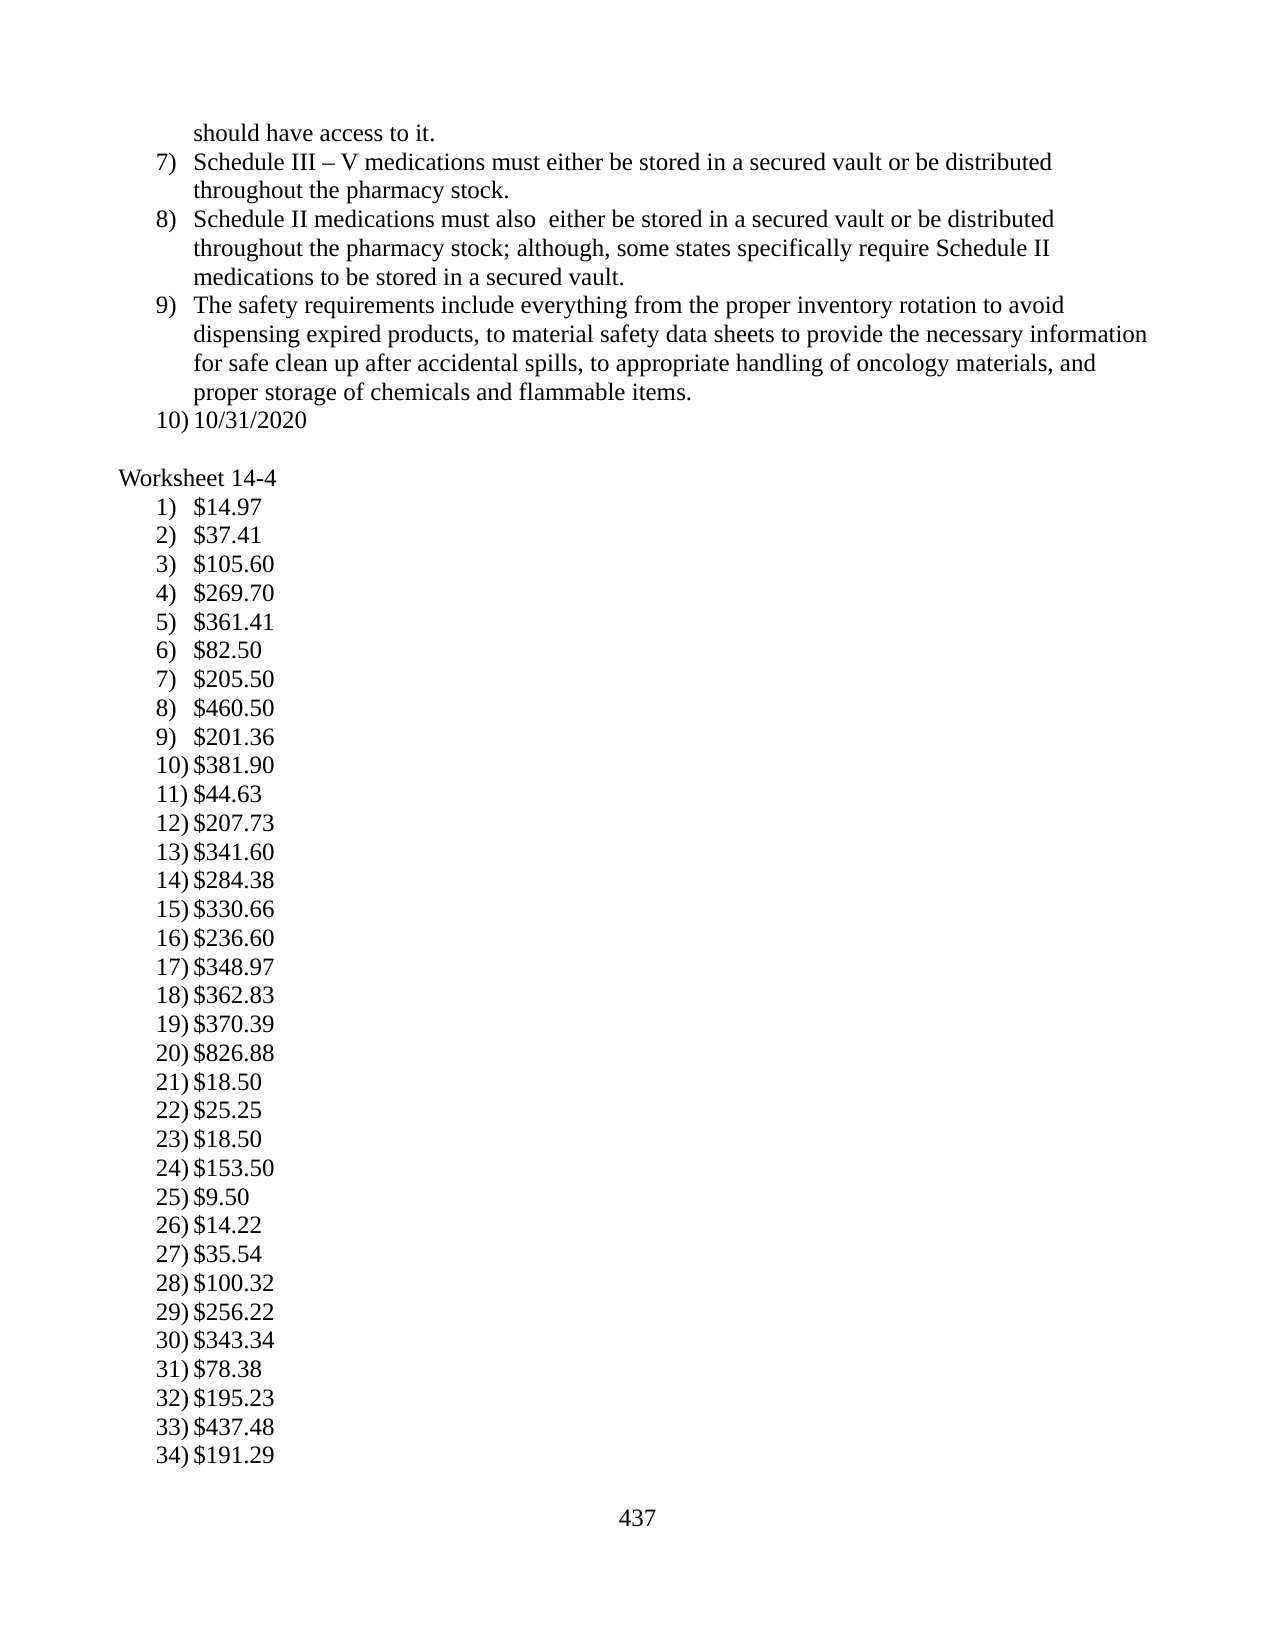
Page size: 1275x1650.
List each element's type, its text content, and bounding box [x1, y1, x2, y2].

list $100.32 [156, 1268, 1157, 1297]
list $195.23 [156, 1383, 1157, 1412]
list 10/31/2020 [156, 406, 1157, 434]
list $269.70 [156, 578, 1157, 607]
list $14.97 [156, 492, 1157, 521]
list $78.38 [156, 1354, 1157, 1383]
list $14.22 [156, 1211, 1157, 1239]
list The safety requirements include everything from the proper inventory rotation to avoid dispensing expired products, to material safety data sheets to provide the necessary information for safe clean up after accidental spills, to appropriate handling of oncology materials, and proper storage of chemicals and flammable items. [156, 291, 1157, 406]
list $105.60 [156, 549, 1157, 578]
list $361.41 [156, 607, 1157, 636]
list $82.50 [156, 636, 1157, 664]
list $207.73 [156, 808, 1157, 837]
list $343.34 [156, 1326, 1157, 1354]
list $256.22 [156, 1297, 1157, 1326]
list $153.50 [156, 1153, 1157, 1182]
list Schedule II medications must also either be stored in a secured vault or be distributed throughout the pharmacy stock; although, some states specifically require Schedule II medications to be stored in a secured vault. [156, 204, 1157, 291]
list $348.97 [156, 952, 1157, 981]
list $201.36 [156, 722, 1157, 751]
list $35.54 [156, 1239, 1157, 1268]
list should have access to it. [156, 118, 1157, 147]
list $370.39 [156, 1009, 1157, 1038]
list $341.60 [156, 837, 1157, 866]
list $18.50 [156, 1124, 1157, 1153]
text Worksheet 14-4 [118, 463, 1157, 492]
list $205.50 [156, 664, 1157, 693]
list $381.90 [156, 751, 1157, 779]
list $37.41 [156, 521, 1157, 549]
list $284.38 [156, 866, 1157, 894]
list $44.63 [156, 779, 1157, 808]
list $362.83 [156, 981, 1157, 1009]
list $236.60 [156, 923, 1157, 952]
list Schedule III – V medications must either be stored in a secured vault or be distributed throughout the pharmacy stock. [156, 147, 1157, 204]
list $330.66 [156, 894, 1157, 923]
list $460.50 [156, 693, 1157, 722]
list $18.50 [156, 1067, 1157, 1096]
list $191.29 [156, 1441, 1157, 1469]
list $826.88 [156, 1038, 1157, 1067]
list $437.48 [156, 1412, 1157, 1441]
list $25.25 [156, 1096, 1157, 1124]
list $9.50 [156, 1182, 1157, 1211]
